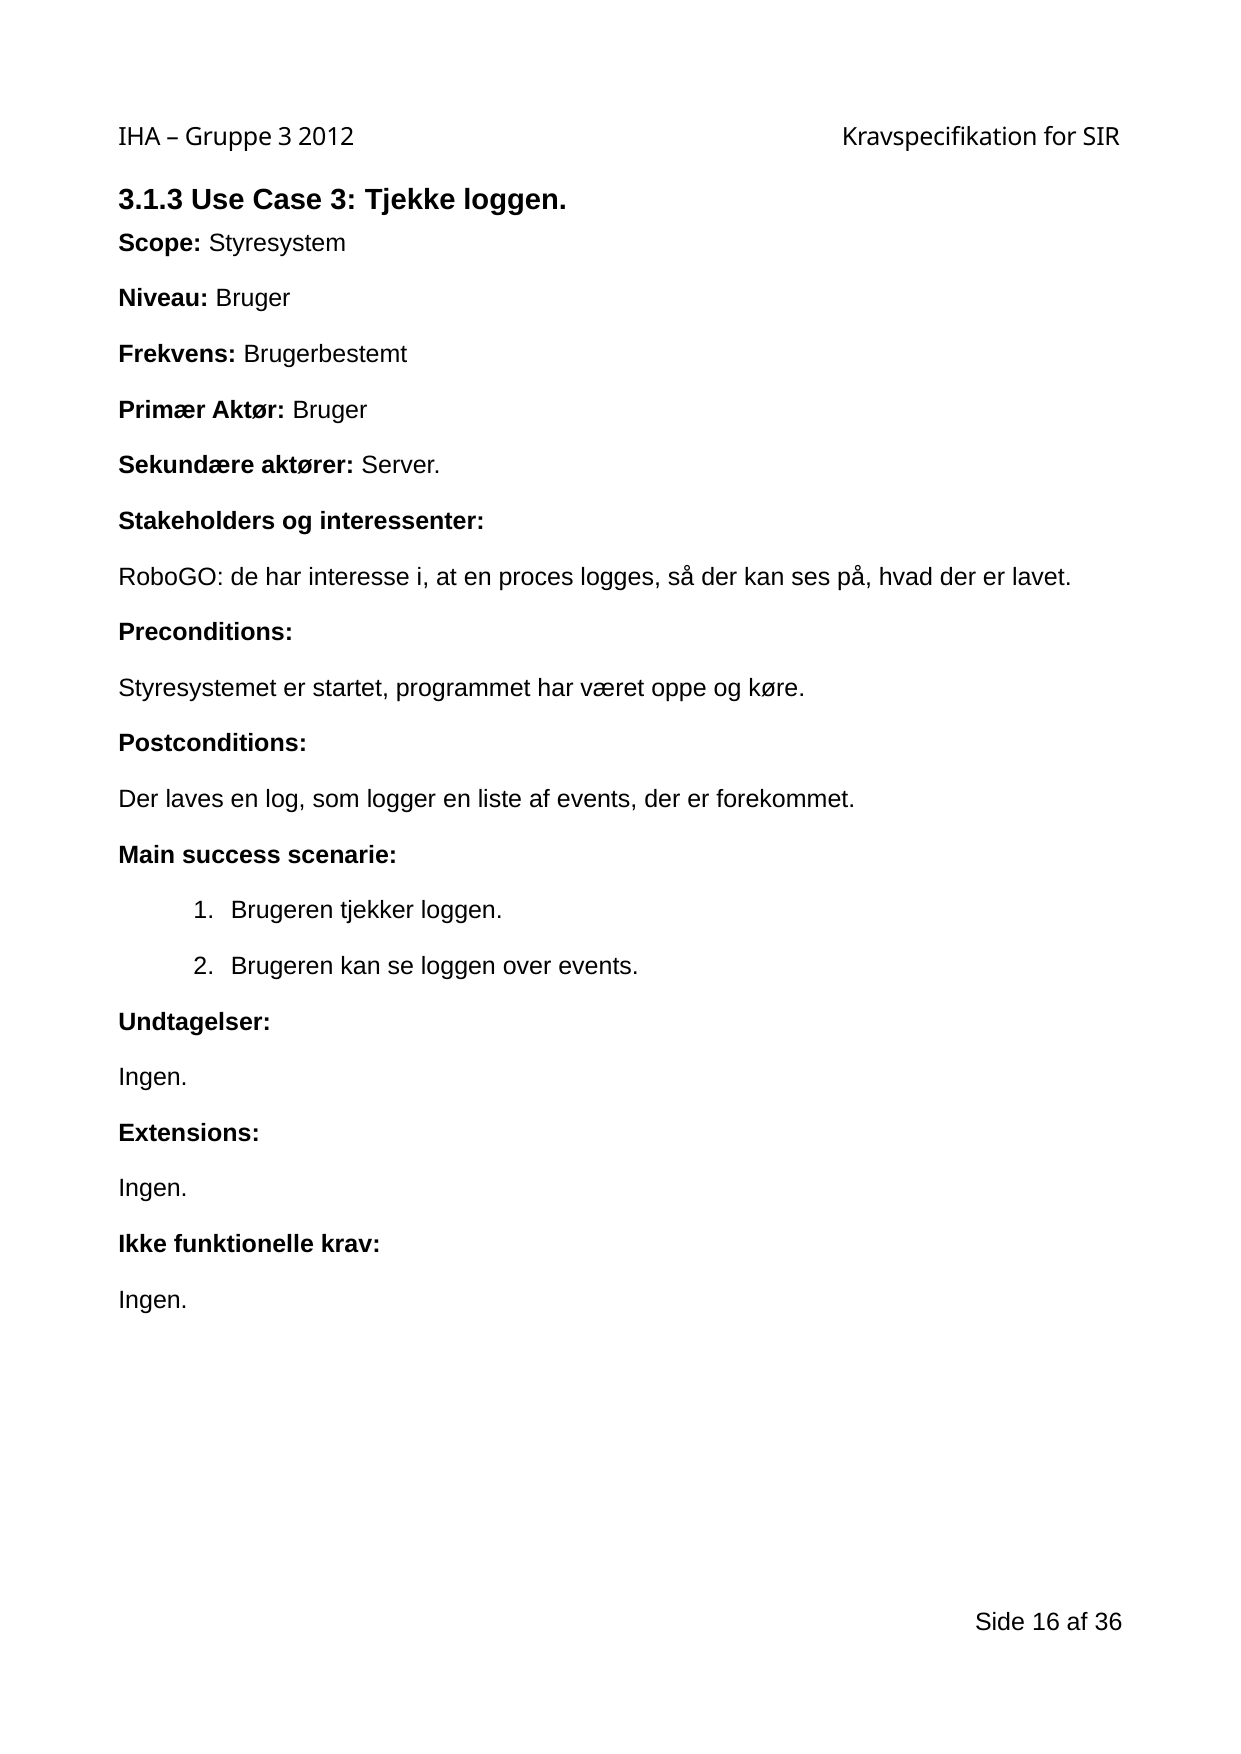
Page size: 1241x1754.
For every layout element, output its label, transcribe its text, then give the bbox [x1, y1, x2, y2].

text Primær Aktør: Bruger [118, 394, 1122, 423]
text Main success scenarie: [118, 839, 1122, 868]
text Ingen. [118, 1173, 1122, 1202]
text Extensions: [118, 1118, 1122, 1146]
text Postconditions: [118, 728, 1122, 757]
text Scope: Styresystem [118, 228, 1122, 256]
subtitle 3.1.3 Use Case 3: Tjekke loggen. [118, 182, 1122, 215]
text Frekvens: Brugerbestemt [118, 339, 1122, 368]
text Ingen. [118, 1062, 1122, 1091]
text Sekundære aktører: Server. [118, 450, 1122, 479]
list Brugeren kan se loggen over events. [193, 951, 1122, 979]
text Der laves en log, som logger en liste af events, der er forekommet. [118, 784, 1122, 813]
text Stakeholders og interessenter: [118, 506, 1122, 534]
text Ingen. [118, 1284, 1122, 1313]
text Preconditions: [118, 617, 1122, 646]
text Niveau: Bruger [118, 283, 1122, 312]
list Brugeren tjekker loggen. [193, 895, 1122, 924]
text Ikke funktionelle krav: [118, 1229, 1122, 1258]
text Undtagelser: [118, 1006, 1122, 1035]
text RoboGO: de har interesse i, at en proces logges, så der kan ses på, hvad der er lavet. [118, 561, 1122, 590]
text Styresystemet er startet, programmet har været oppe og køre. [118, 673, 1122, 701]
